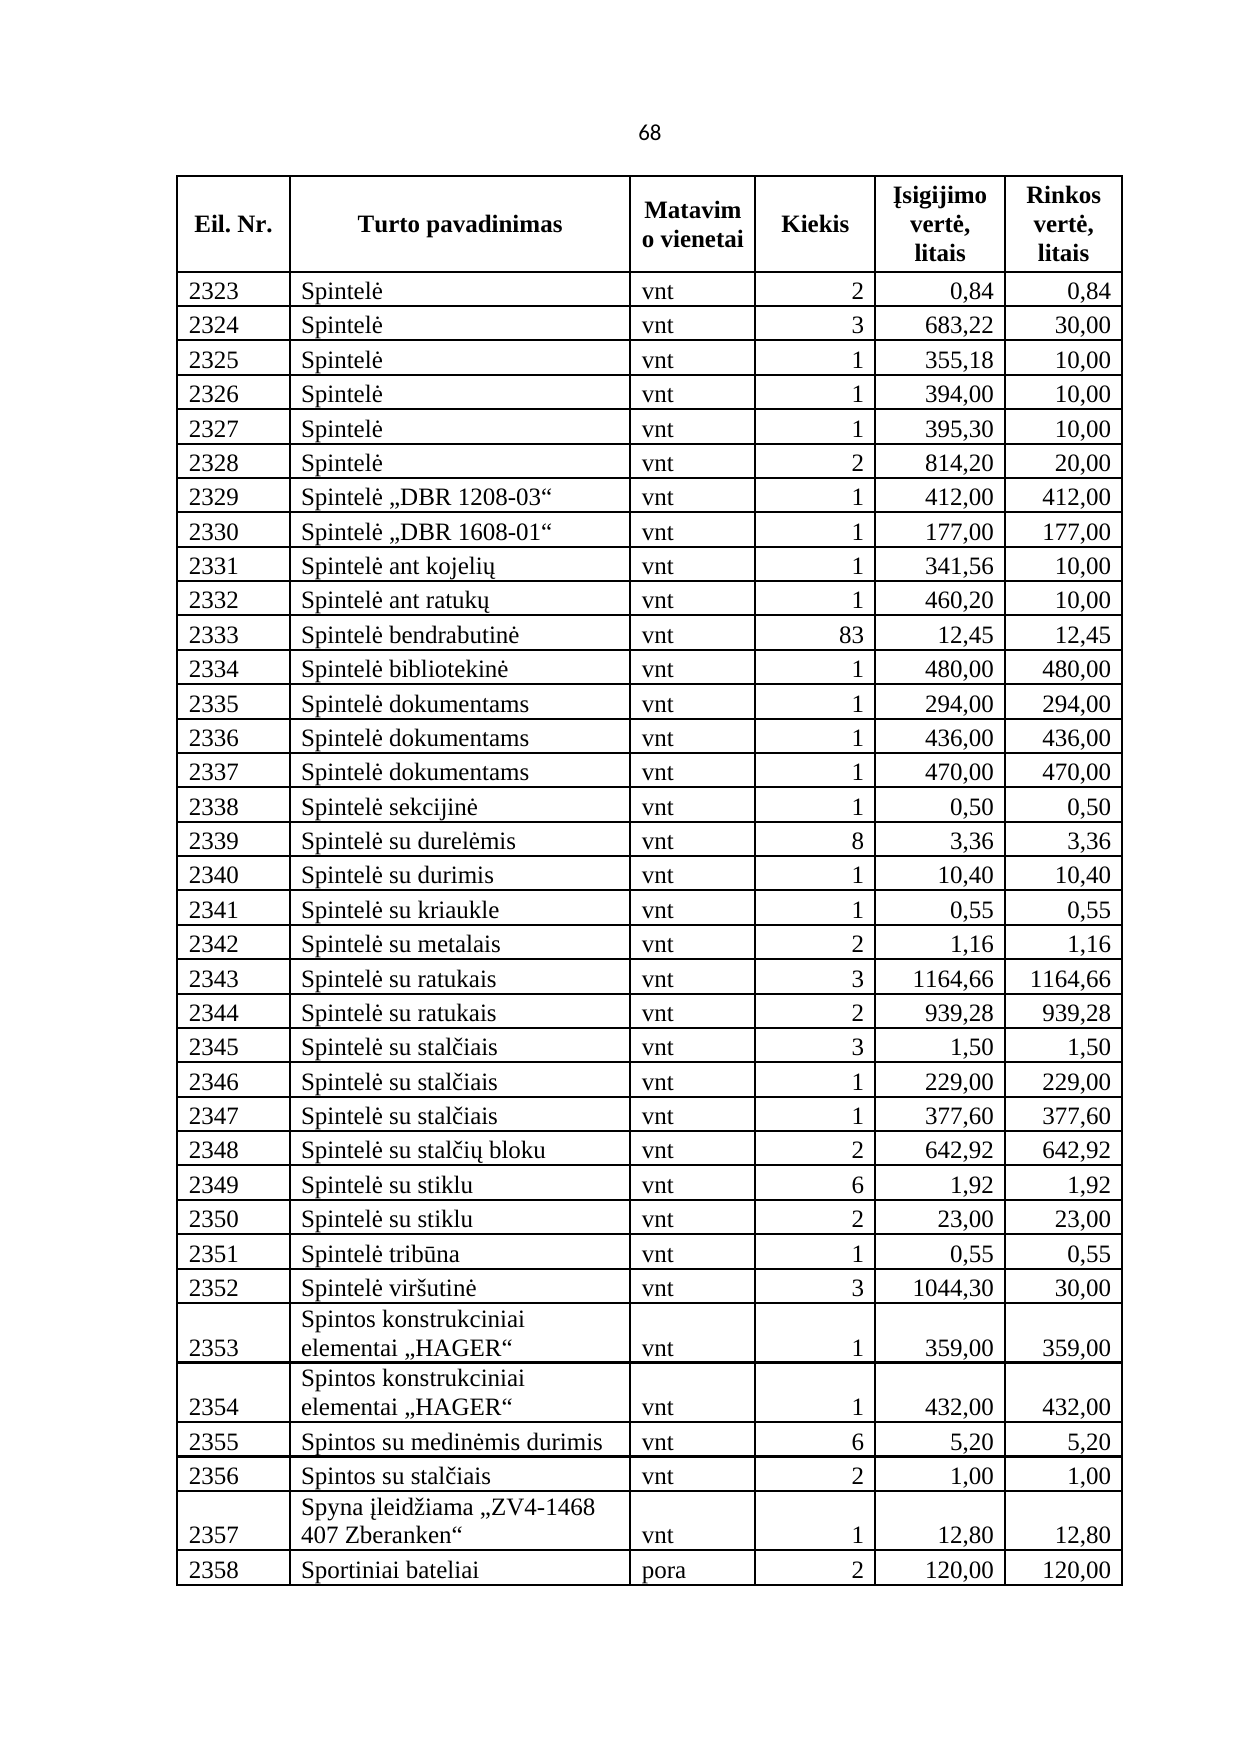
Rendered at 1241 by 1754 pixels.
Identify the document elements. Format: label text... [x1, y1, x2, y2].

table_cell 6 [756, 1166, 874, 1199]
table_cell vnt [631, 788, 754, 821]
table_cell Spintelė [291, 273, 629, 305]
table_cell 12,80 [876, 1492, 1004, 1549]
table_cell 642,92 [876, 1132, 1004, 1164]
table_cell vnt [631, 1423, 754, 1455]
table_cell 1 [756, 788, 874, 821]
table_header Matavimo vienetai [631, 177, 754, 271]
table_cell Spintelė su stalčiais [291, 1063, 629, 1096]
table_cell 6 [756, 1423, 874, 1455]
table_cell 3 [756, 960, 874, 992]
table_cell 2323 [178, 273, 289, 305]
table_cell vnt [631, 479, 754, 511]
table_cell Spintelė su kriaukle [291, 891, 629, 924]
table_cell 12,45 [876, 616, 1004, 649]
table_cell 229,00 [876, 1063, 1004, 1096]
table_cell 2 [756, 1551, 874, 1584]
table_cell Spintelė dokumentams [291, 754, 629, 786]
table_cell pora [631, 1551, 754, 1584]
table_cell vnt [631, 1458, 754, 1490]
table_cell 294,00 [1006, 685, 1121, 717]
table_cell 5,20 [876, 1423, 1004, 1455]
table_cell 12,45 [1006, 616, 1121, 649]
table_cell 377,60 [876, 1098, 1004, 1130]
table_cell 1044,30 [876, 1270, 1004, 1302]
table_cell vnt [631, 1492, 754, 1549]
table_cell 5,20 [1006, 1423, 1121, 1455]
table_cell 2358 [178, 1551, 289, 1584]
table_cell 1 [756, 1098, 874, 1130]
table_cell 395,30 [876, 410, 1004, 442]
table_cell 0,50 [1006, 788, 1121, 821]
table_cell 412,00 [876, 479, 1004, 511]
table_cell 1,00 [876, 1458, 1004, 1490]
table_cell Spintelė su stiklu [291, 1166, 629, 1199]
table_cell 10,40 [1006, 857, 1121, 889]
table_cell 0,55 [876, 1235, 1004, 1267]
table_cell Spintelė „DBR 1208-03“ [291, 479, 629, 511]
table_cell 355,18 [876, 341, 1004, 374]
table_cell 642,92 [1006, 1132, 1121, 1164]
table_cell Spintelė ant kojelių [291, 548, 629, 580]
table_cell 2342 [178, 926, 289, 958]
table_cell Spintos su medinėmis durimis [291, 1423, 629, 1455]
table_cell vnt [631, 1201, 754, 1233]
table_cell 480,00 [1006, 651, 1121, 683]
table_cell 2357 [178, 1492, 289, 1549]
table_cell vnt [631, 1029, 754, 1061]
table_cell 2340 [178, 857, 289, 889]
table_cell 432,00 [876, 1364, 1004, 1421]
table_cell Spintelė su stalčių bloku [291, 1132, 629, 1164]
table_cell vnt [631, 754, 754, 786]
table_cell 2347 [178, 1098, 289, 1130]
table_cell 0,55 [1006, 1235, 1121, 1267]
table_cell 394,00 [876, 376, 1004, 408]
table_cell Spintelė su stalčiais [291, 1029, 629, 1061]
table_cell vnt [631, 995, 754, 1027]
table_cell 1,00 [1006, 1458, 1121, 1490]
table_cell 2329 [178, 479, 289, 511]
table_cell 30,00 [1006, 1270, 1121, 1302]
table_cell 10,00 [1006, 376, 1121, 408]
table_cell vnt [631, 857, 754, 889]
table_cell Spintelė su metalais [291, 926, 629, 958]
table_cell 939,28 [876, 995, 1004, 1027]
table_cell Spyna įleidžiama „ZV4-1468 407 Zberanken“ [291, 1492, 629, 1549]
table_cell 2348 [178, 1132, 289, 1164]
table_cell vnt [631, 1063, 754, 1096]
table_cell vnt [631, 1304, 754, 1361]
table_cell 2 [756, 273, 874, 305]
table_cell 0,50 [876, 788, 1004, 821]
table_cell vnt [631, 1270, 754, 1302]
table_cell 412,00 [1006, 479, 1121, 511]
table_header Turto pavadinimas [291, 177, 629, 271]
table_cell 1,16 [876, 926, 1004, 958]
table_cell vnt [631, 720, 754, 752]
table_cell Spintelė bendrabutinė [291, 616, 629, 649]
table_cell 683,22 [876, 307, 1004, 339]
table_cell Spintelė [291, 410, 629, 442]
table_cell 10,00 [1006, 582, 1121, 614]
table_cell vnt [631, 410, 754, 442]
table_cell 1 [756, 651, 874, 683]
table_cell 2349 [178, 1166, 289, 1199]
table_cell 1 [756, 410, 874, 442]
table_cell 480,00 [876, 651, 1004, 683]
table_cell Spintelė [291, 341, 629, 374]
table_cell 1 [756, 685, 874, 717]
table_cell Spintelė viršutinė [291, 1270, 629, 1302]
table_cell 0,84 [876, 273, 1004, 305]
table_cell 1 [756, 513, 874, 546]
table_cell 10,00 [1006, 548, 1121, 580]
table_cell 1 [756, 1063, 874, 1096]
table_cell 2 [756, 1201, 874, 1233]
table_cell vnt [631, 273, 754, 305]
table_cell 1 [756, 376, 874, 408]
table_cell 2346 [178, 1063, 289, 1096]
table_cell 1 [756, 857, 874, 889]
table_cell 2326 [178, 376, 289, 408]
table_cell 470,00 [876, 754, 1004, 786]
table_cell vnt [631, 341, 754, 374]
table_cell vnt [631, 823, 754, 855]
table_cell 2341 [178, 891, 289, 924]
table_cell 23,00 [876, 1201, 1004, 1233]
table_cell 177,00 [876, 513, 1004, 546]
table_cell 83 [756, 616, 874, 649]
table_cell Spintelė ant ratukų [291, 582, 629, 614]
table_cell 10,00 [1006, 410, 1121, 442]
table_cell 359,00 [1006, 1304, 1121, 1361]
table_cell vnt [631, 1098, 754, 1130]
table_cell 2325 [178, 341, 289, 374]
table_cell 3,36 [1006, 823, 1121, 855]
table_cell Spintelė tribūna [291, 1235, 629, 1267]
table_cell vnt [631, 1235, 754, 1267]
table_cell 12,80 [1006, 1492, 1121, 1549]
table_cell 2351 [178, 1235, 289, 1267]
table_cell vnt [631, 651, 754, 683]
table_cell 1 [756, 341, 874, 374]
table_cell 2337 [178, 754, 289, 786]
table_cell 814,20 [876, 445, 1004, 477]
table_cell 1 [756, 548, 874, 580]
table_cell Spintelė dokumentams [291, 685, 629, 717]
table_cell 2353 [178, 1304, 289, 1361]
table_cell Spintelė su ratukais [291, 995, 629, 1027]
table_cell vnt [631, 1364, 754, 1421]
table_cell 177,00 [1006, 513, 1121, 546]
table_cell Spintelė „DBR 1608-01“ [291, 513, 629, 546]
table_cell 1,92 [876, 1166, 1004, 1199]
table_cell 1 [756, 582, 874, 614]
table_cell 2339 [178, 823, 289, 855]
table_cell 3,36 [876, 823, 1004, 855]
table_cell 2344 [178, 995, 289, 1027]
table_cell 30,00 [1006, 307, 1121, 339]
table_cell 377,60 [1006, 1098, 1121, 1130]
table_cell 2343 [178, 960, 289, 992]
table_cell Sportiniai bateliai [291, 1551, 629, 1584]
table_cell 1 [756, 720, 874, 752]
table_cell 432,00 [1006, 1364, 1121, 1421]
table_cell Spintos konstrukciniai elementai „HAGER“ [291, 1364, 629, 1421]
table_cell Spintelė [291, 307, 629, 339]
table_cell vnt [631, 582, 754, 614]
table_cell 3 [756, 307, 874, 339]
table_cell Spintelė su durimis [291, 857, 629, 889]
table_cell vnt [631, 685, 754, 717]
table_cell 2 [756, 445, 874, 477]
table_cell Spintelė [291, 445, 629, 477]
table_cell 436,00 [876, 720, 1004, 752]
table_cell 2328 [178, 445, 289, 477]
table_header Įsigijimo vertė, litais [876, 177, 1004, 271]
table_header Eil. Nr. [178, 177, 289, 271]
table_cell 2 [756, 995, 874, 1027]
table_cell 2331 [178, 548, 289, 580]
table_cell 2 [756, 1458, 874, 1490]
table_cell 460,20 [876, 582, 1004, 614]
table_cell vnt [631, 376, 754, 408]
table_cell 1 [756, 1304, 874, 1361]
table_cell 436,00 [1006, 720, 1121, 752]
table_cell 359,00 [876, 1304, 1004, 1361]
table_cell 1 [756, 754, 874, 786]
table_cell 2335 [178, 685, 289, 717]
table_cell Spintelė bibliotekinė [291, 651, 629, 683]
table_cell 20,00 [1006, 445, 1121, 477]
table_cell 2330 [178, 513, 289, 546]
table_cell 23,00 [1006, 1201, 1121, 1233]
table_cell 2338 [178, 788, 289, 821]
table_cell vnt [631, 548, 754, 580]
table_cell 470,00 [1006, 754, 1121, 786]
table_cell vnt [631, 307, 754, 339]
table_cell 1,50 [1006, 1029, 1121, 1061]
table_cell vnt [631, 1166, 754, 1199]
table_cell 2334 [178, 651, 289, 683]
table_cell Spintelė su ratukais [291, 960, 629, 992]
table_cell 2324 [178, 307, 289, 339]
table_cell Spintelė su durelėmis [291, 823, 629, 855]
table_cell vnt [631, 616, 754, 649]
table_cell 3 [756, 1270, 874, 1302]
table_cell 2354 [178, 1364, 289, 1421]
table_cell Spintelė su stiklu [291, 1201, 629, 1233]
table_cell 2352 [178, 1270, 289, 1302]
table_cell 2332 [178, 582, 289, 614]
table_cell 1164,66 [876, 960, 1004, 992]
table_header Rinkos vertė, litais [1006, 177, 1121, 271]
table_cell vnt [631, 445, 754, 477]
table_cell 2327 [178, 410, 289, 442]
table_cell vnt [631, 926, 754, 958]
table_cell Spintelė sekcijinė [291, 788, 629, 821]
table_cell vnt [631, 513, 754, 546]
table_cell 0,55 [876, 891, 1004, 924]
table_header Kiekis [756, 177, 874, 271]
table_cell 1164,66 [1006, 960, 1121, 992]
table_cell 1 [756, 479, 874, 511]
table_cell 1 [756, 891, 874, 924]
table_cell 229,00 [1006, 1063, 1121, 1096]
table_cell 3 [756, 1029, 874, 1061]
table_cell 2333 [178, 616, 289, 649]
table_cell 120,00 [1006, 1551, 1121, 1584]
table_cell Spintos su stalčiais [291, 1458, 629, 1490]
table_cell Spintos konstrukciniai elementai „HAGER“ [291, 1304, 629, 1361]
table_cell 0,84 [1006, 273, 1121, 305]
table_cell vnt [631, 891, 754, 924]
table_cell vnt [631, 1132, 754, 1164]
table_cell 2356 [178, 1458, 289, 1490]
table_cell Spintelė dokumentams [291, 720, 629, 752]
table_cell 2336 [178, 720, 289, 752]
table_cell 10,00 [1006, 341, 1121, 374]
table_cell 939,28 [1006, 995, 1121, 1027]
table_cell 341,56 [876, 548, 1004, 580]
table_cell 8 [756, 823, 874, 855]
table_cell 2355 [178, 1423, 289, 1455]
table_cell 1,16 [1006, 926, 1121, 958]
table_cell 0,55 [1006, 891, 1121, 924]
table_cell 2350 [178, 1201, 289, 1233]
table_cell 1,50 [876, 1029, 1004, 1061]
table_cell 1 [756, 1364, 874, 1421]
table_cell Spintelė [291, 376, 629, 408]
table_cell 2 [756, 926, 874, 958]
table_cell vnt [631, 960, 754, 992]
table_cell 2 [756, 1132, 874, 1164]
table_cell 2345 [178, 1029, 289, 1061]
table_cell Spintelė su stalčiais [291, 1098, 629, 1130]
table_cell 294,00 [876, 685, 1004, 717]
table_cell 1 [756, 1235, 874, 1267]
table_cell 1,92 [1006, 1166, 1121, 1199]
table_cell 1 [756, 1492, 874, 1549]
table_cell 120,00 [876, 1551, 1004, 1584]
table_cell 10,40 [876, 857, 1004, 889]
